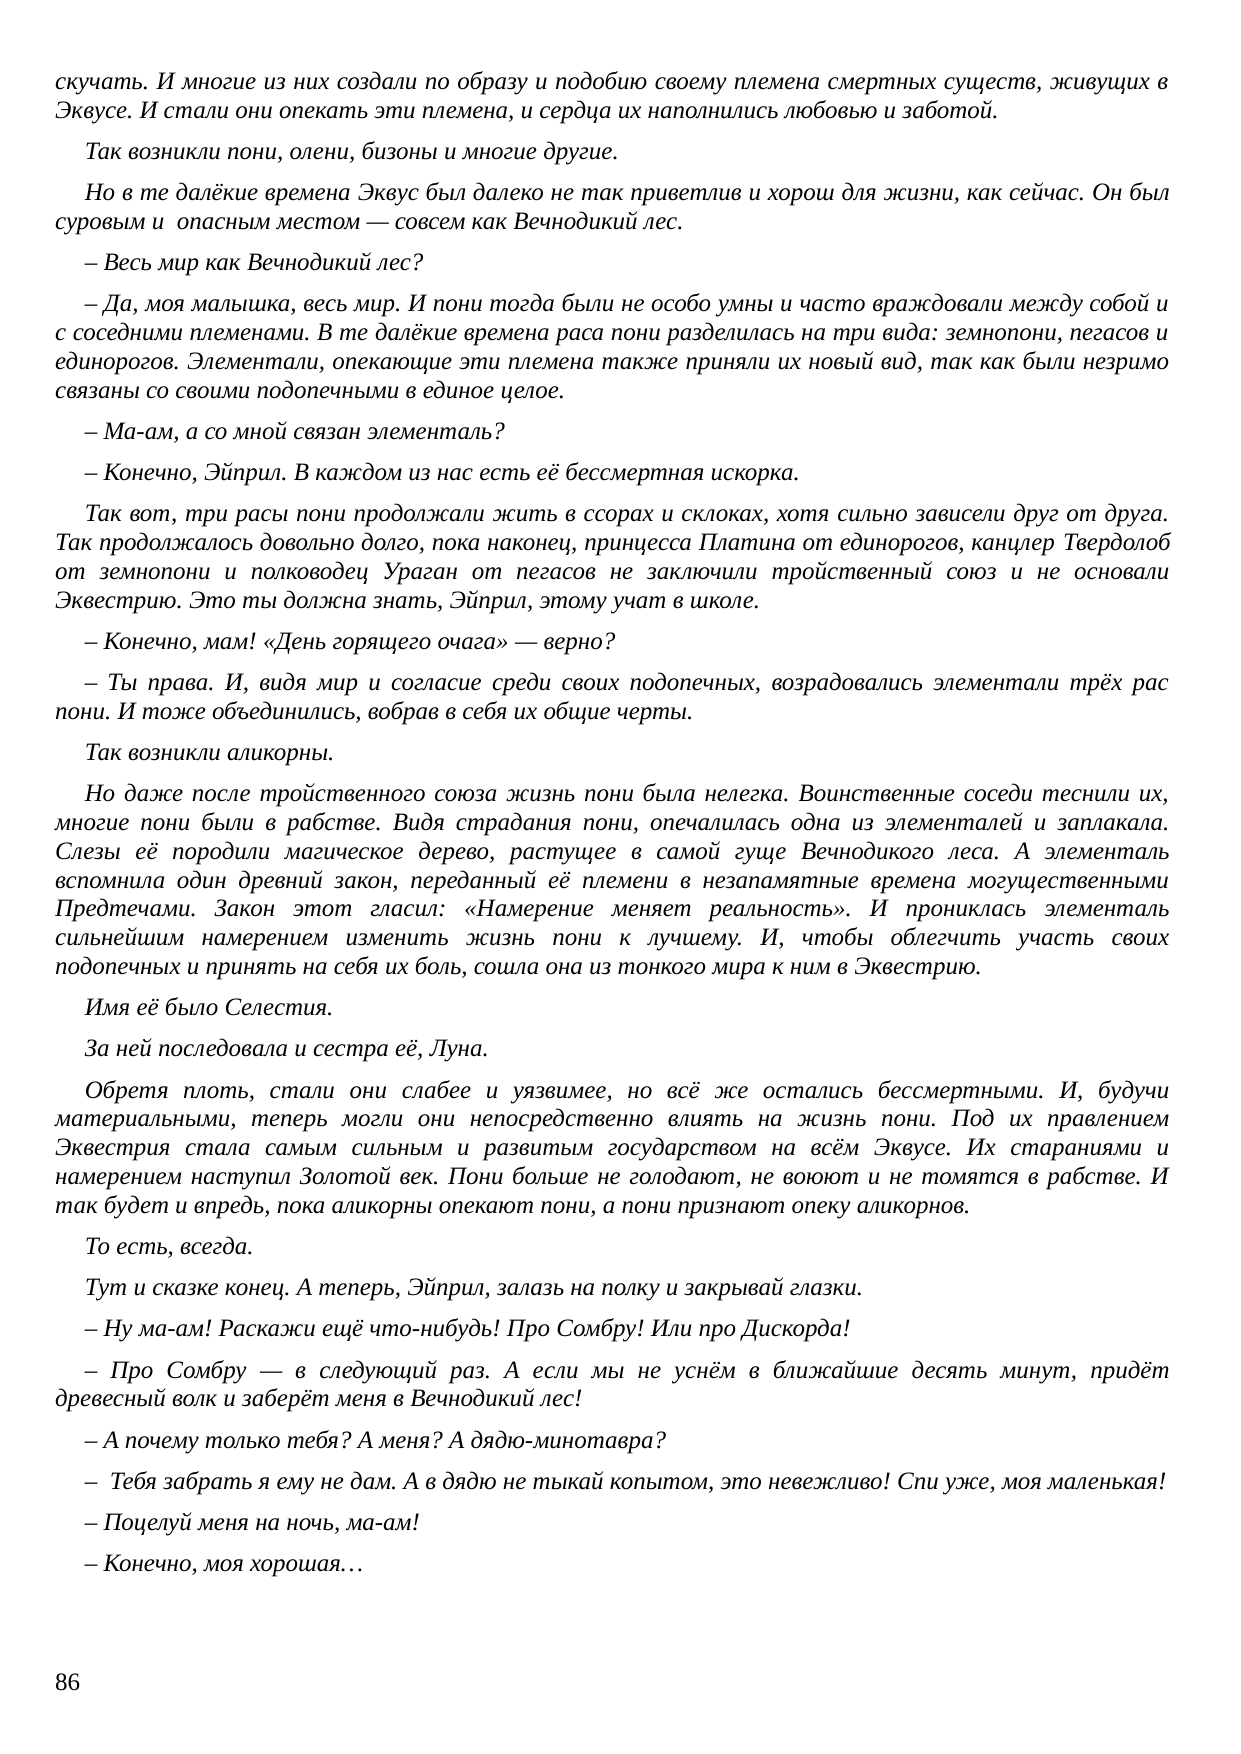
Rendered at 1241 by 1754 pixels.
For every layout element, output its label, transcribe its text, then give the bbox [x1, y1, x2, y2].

text Так возникли пони, олени, бизоны и многие другие. [55, 136, 1173, 165]
text Так вот, три расы пони продолжали жить в ссорах и склоках, хотя сильно зависели друг от друга. Так продолжалось довольно долго, пока наконец, принцесса Платина от единорогов, канцлер Твердолоб от земнопони и полководец Ураган от пегасов не заключили тройственный союз и не основали Эквестрию. Это ты должна знать, Эйприл, этому учат в школе. [55, 498, 1173, 613]
text – Ты права. И, видя мир и согласие среди своих подопечных, возрадовались элементали трёх рас пони. И тоже объединились, вобрав в себя их общие черты. [55, 667, 1173, 725]
text Так возникли аликорны. [55, 737, 1173, 766]
text Имя её было Селестия. [55, 992, 1173, 1021]
text – Тебя забрать я ему не дам. А в дядю не тыкай копытом, это невежливо! Спи уже, моя маленькая! [55, 1466, 1173, 1495]
text Тут и сказке конец. А теперь, Эйприл, залазь на полку и закрывай глазки. [55, 1272, 1173, 1301]
text – Ну ма-ам! Раскажи ещё что-нибудь! Про Сомбру! Или про Дискорда! [55, 1313, 1173, 1342]
text – Да, моя малышка, весь мир. И пони тогда были не особо умны и часто враждовали между собой и с соседними племенами. В те далёкие времена раса пони разделилась на три вида: земнопони, пегасов и единорогов. Элементали, опекающие эти племена также приняли их новый вид, так как были незримо связаны со своими подопечными в единое целое. [55, 288, 1173, 403]
text Но даже после тройственного союза жизнь пони была нелегка. Воинственные соседи теснили их, многие пони были в рабстве. Видя страдания пони, опечалилась одна из элементалей и заплакала. Слезы её породили магическое дерево, растущее в самой гуще Вечнодикого леса. А элементаль вспомнила один древний закон, переданный её племени в незапамятные времена могущественными Предтечами. Закон этот гласил: «Намерение меняет реальность». И прониклась элементаль сильнейшим намерением изменить жизнь пони к лучшему. И, чтобы облегчить участь своих подопечных и принять на себя их боль, сошла она из тонкого мира к ним в Эквестрию. [55, 778, 1173, 980]
text – Конечно, мам! «День горящего очага» — верно? [55, 626, 1173, 655]
text – Конечно, моя хорошая… [55, 1548, 1173, 1577]
text – А почему только тебя? А меня? А дядю-минотавра? [55, 1425, 1173, 1453]
text За ней последовала и сестра её, Луна. [55, 1033, 1173, 1062]
text Но в те далёкие времена Эквус был далеко не так приветлив и хорош для жизни, как сейчас. Он был суровым и опасным местом — совсем как Вечнодикий лес. [55, 177, 1173, 235]
text – Весь мир как Вечнодикий лес? [55, 247, 1173, 276]
text Обретя плоть, стали они слабее и уязвимее, но всё же остались бессмертными. И, будучи материальными, теперь могли они непосредственно влиять на жизнь пони. Под их правлением Эквестрия стала самым сильным и развитым государством на всём Эквусе. Их стараниями и намерением наступил Золотой век. Пони больше не голодают, не воюют и не томятся в рабстве. И так будет и впредь, пока аликорны опекают пони, а пони признают опеку аликорнов. [55, 1075, 1173, 1218]
text – Про Сомбру — в следующий раз. А если мы не уснём в ближайшие десять минут, придёт древесный волк и заберёт меня в Вечнодикий лес! [55, 1355, 1173, 1412]
text – Поцелуй меня на ночь, ма-ам! [55, 1507, 1173, 1536]
text – Ма-ам, а со мной связан элементаль? [55, 416, 1173, 445]
text – Конечно, Эйприл. В каждом из нас есть её бессмертная искорка. [55, 457, 1173, 486]
text То есть, всегда. [55, 1231, 1173, 1260]
text скучать. И многие из них создали по образу и подобию своему племена смертных существ, живущих в Эквусе. И стали они опекать эти племена, и сердца их наполнились любовью и заботой. [55, 66, 1173, 123]
